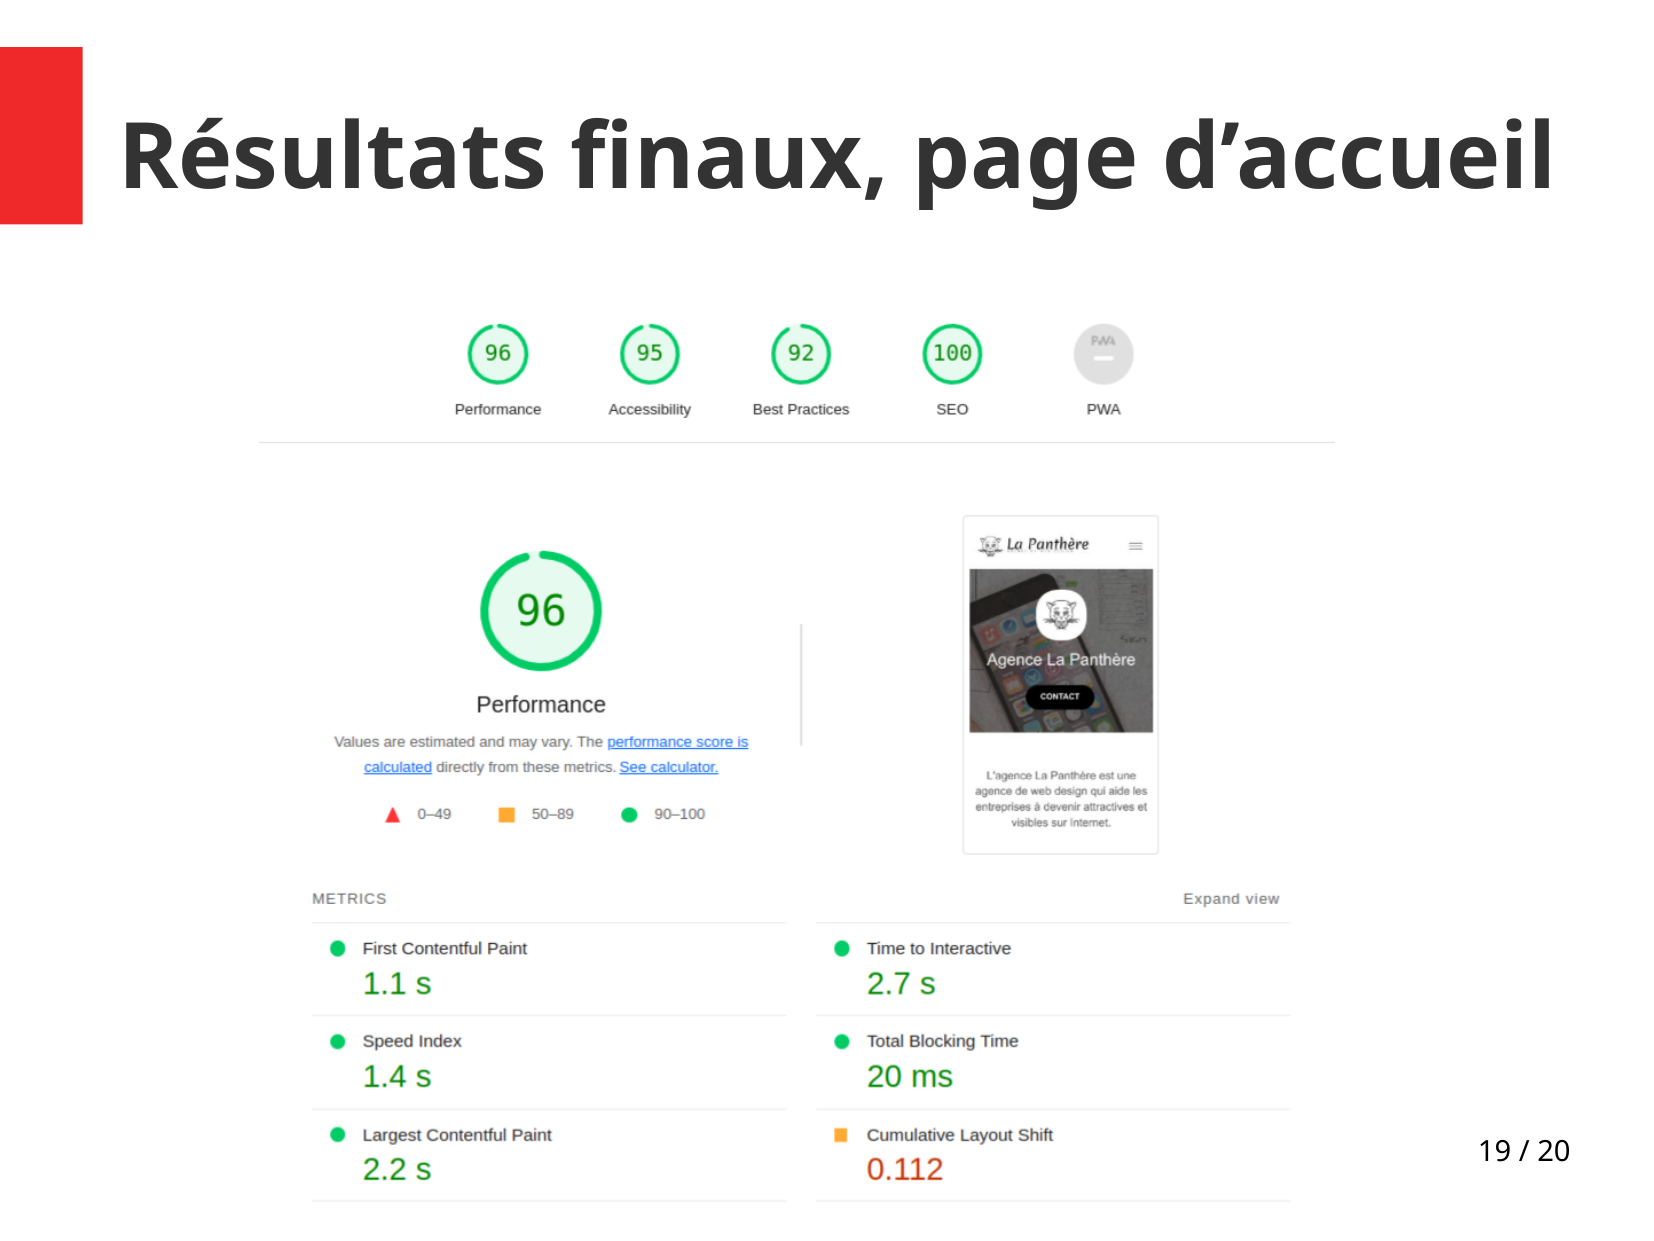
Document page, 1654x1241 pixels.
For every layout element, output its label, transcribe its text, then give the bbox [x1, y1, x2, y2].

picture [259, 277, 1335, 1210]
title Résultats finaux, page d’accueil [118, 27, 1571, 278]
